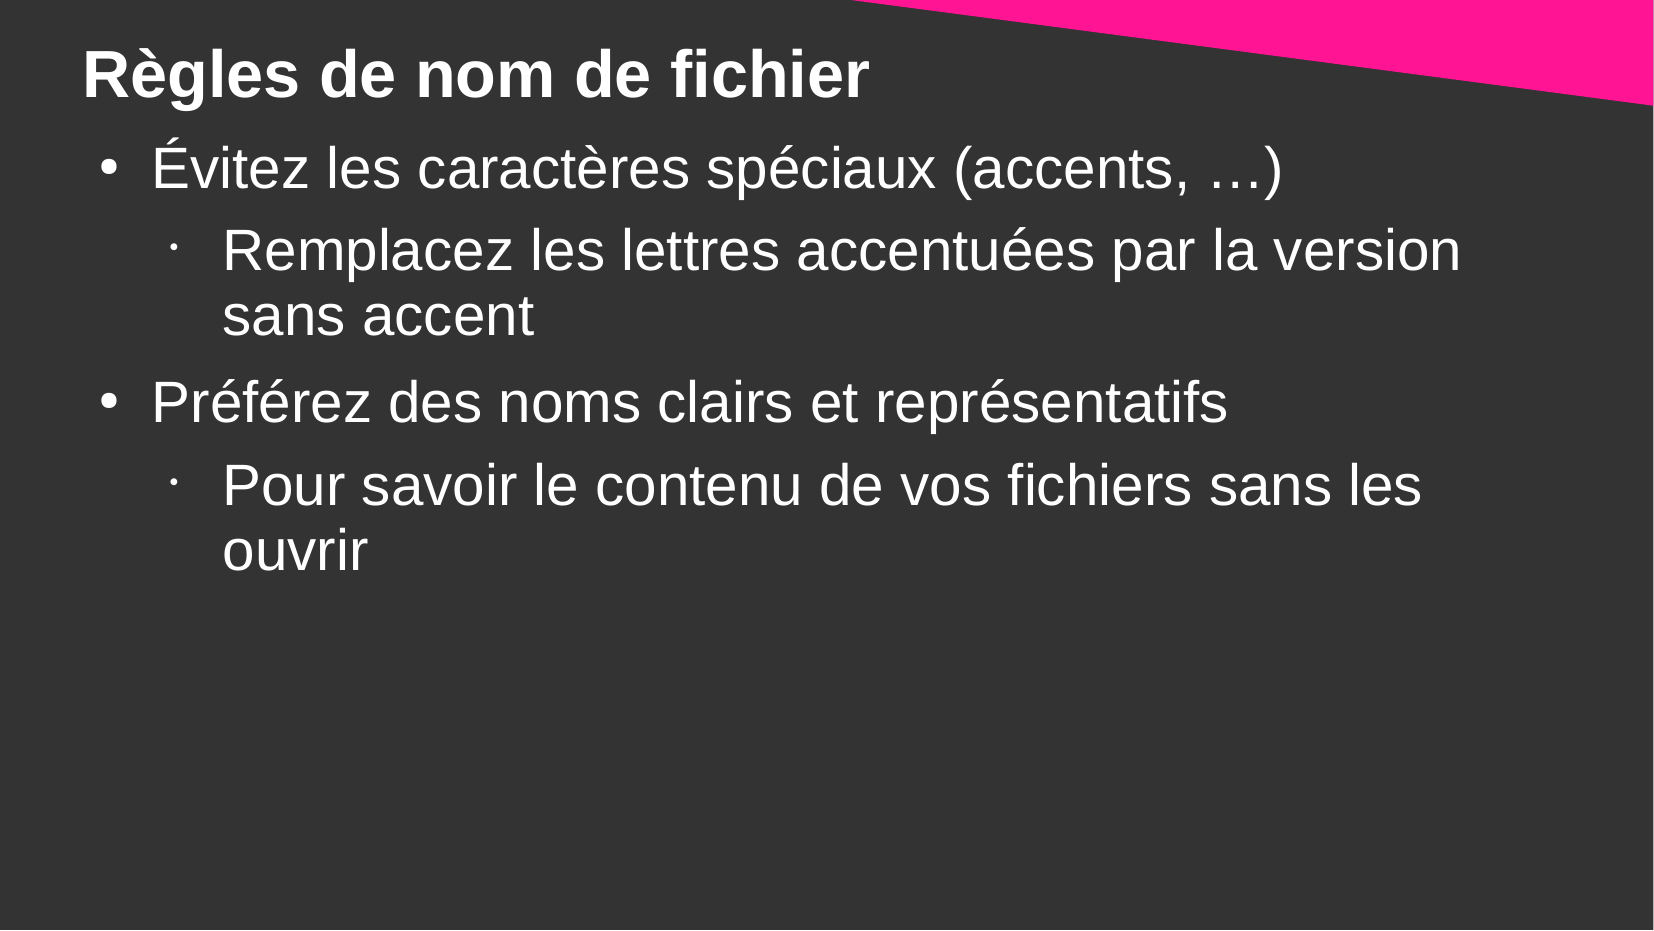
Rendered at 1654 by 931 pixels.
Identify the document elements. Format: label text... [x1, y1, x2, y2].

title Règles de nom de fichier [82, 37, 1571, 122]
list Évitez les caractères spéciaux (accents, …) Remplacez les lettres accentuées par la version sans accent Préférez des noms clairs et représentatifs Pour savoir le contenu de vos fichiers sans les ouvrir [80, 135, 1560, 886]
text_box [850, 0, 1654, 106]
